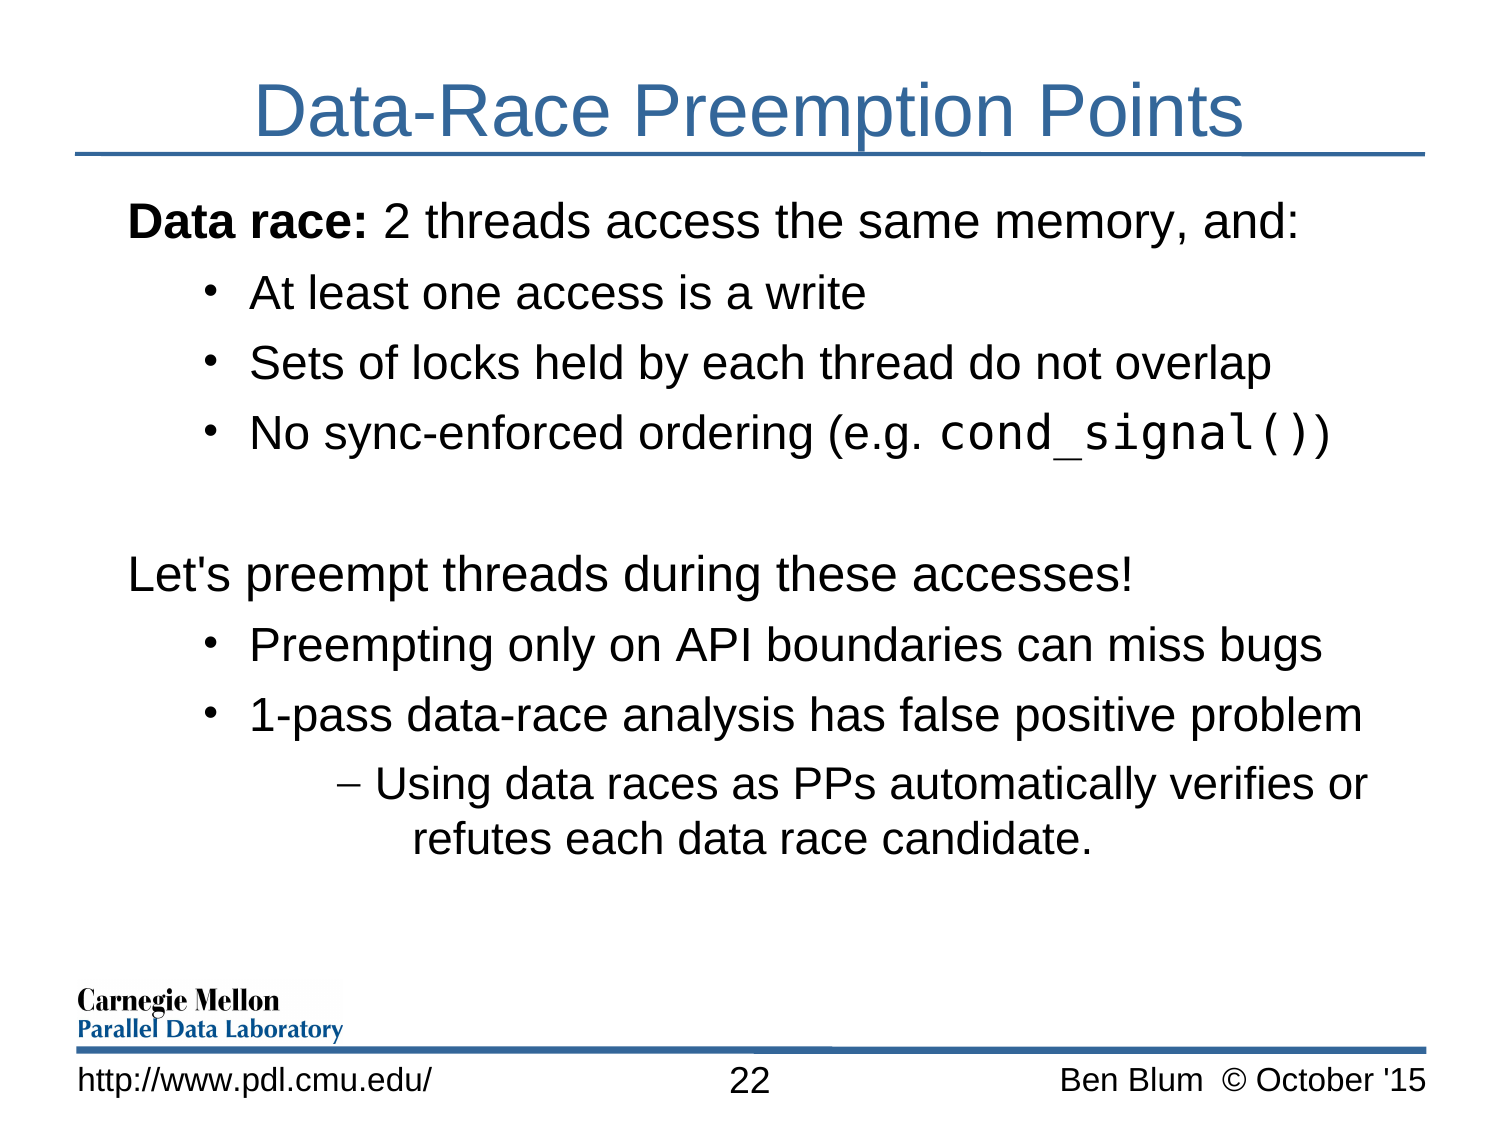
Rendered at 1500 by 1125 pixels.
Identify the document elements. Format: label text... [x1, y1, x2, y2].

list Data race: 2 threads access the same memory, and: At least one access is a write Sets of locks held by each thread do not overlap No sync-enforced ordering (e.g. cond_signal()) Let's preempt threads during these accesses! Preempting only on API boundaries can miss bugs 1-pass data-race analysis has false positive problem Using data races as PPs automatically verifies or refutes each data race candidate. [112, 181, 1426, 938]
picture [77, 979, 343, 1044]
title Data-Race Preemption Points [112, 49, 1388, 163]
